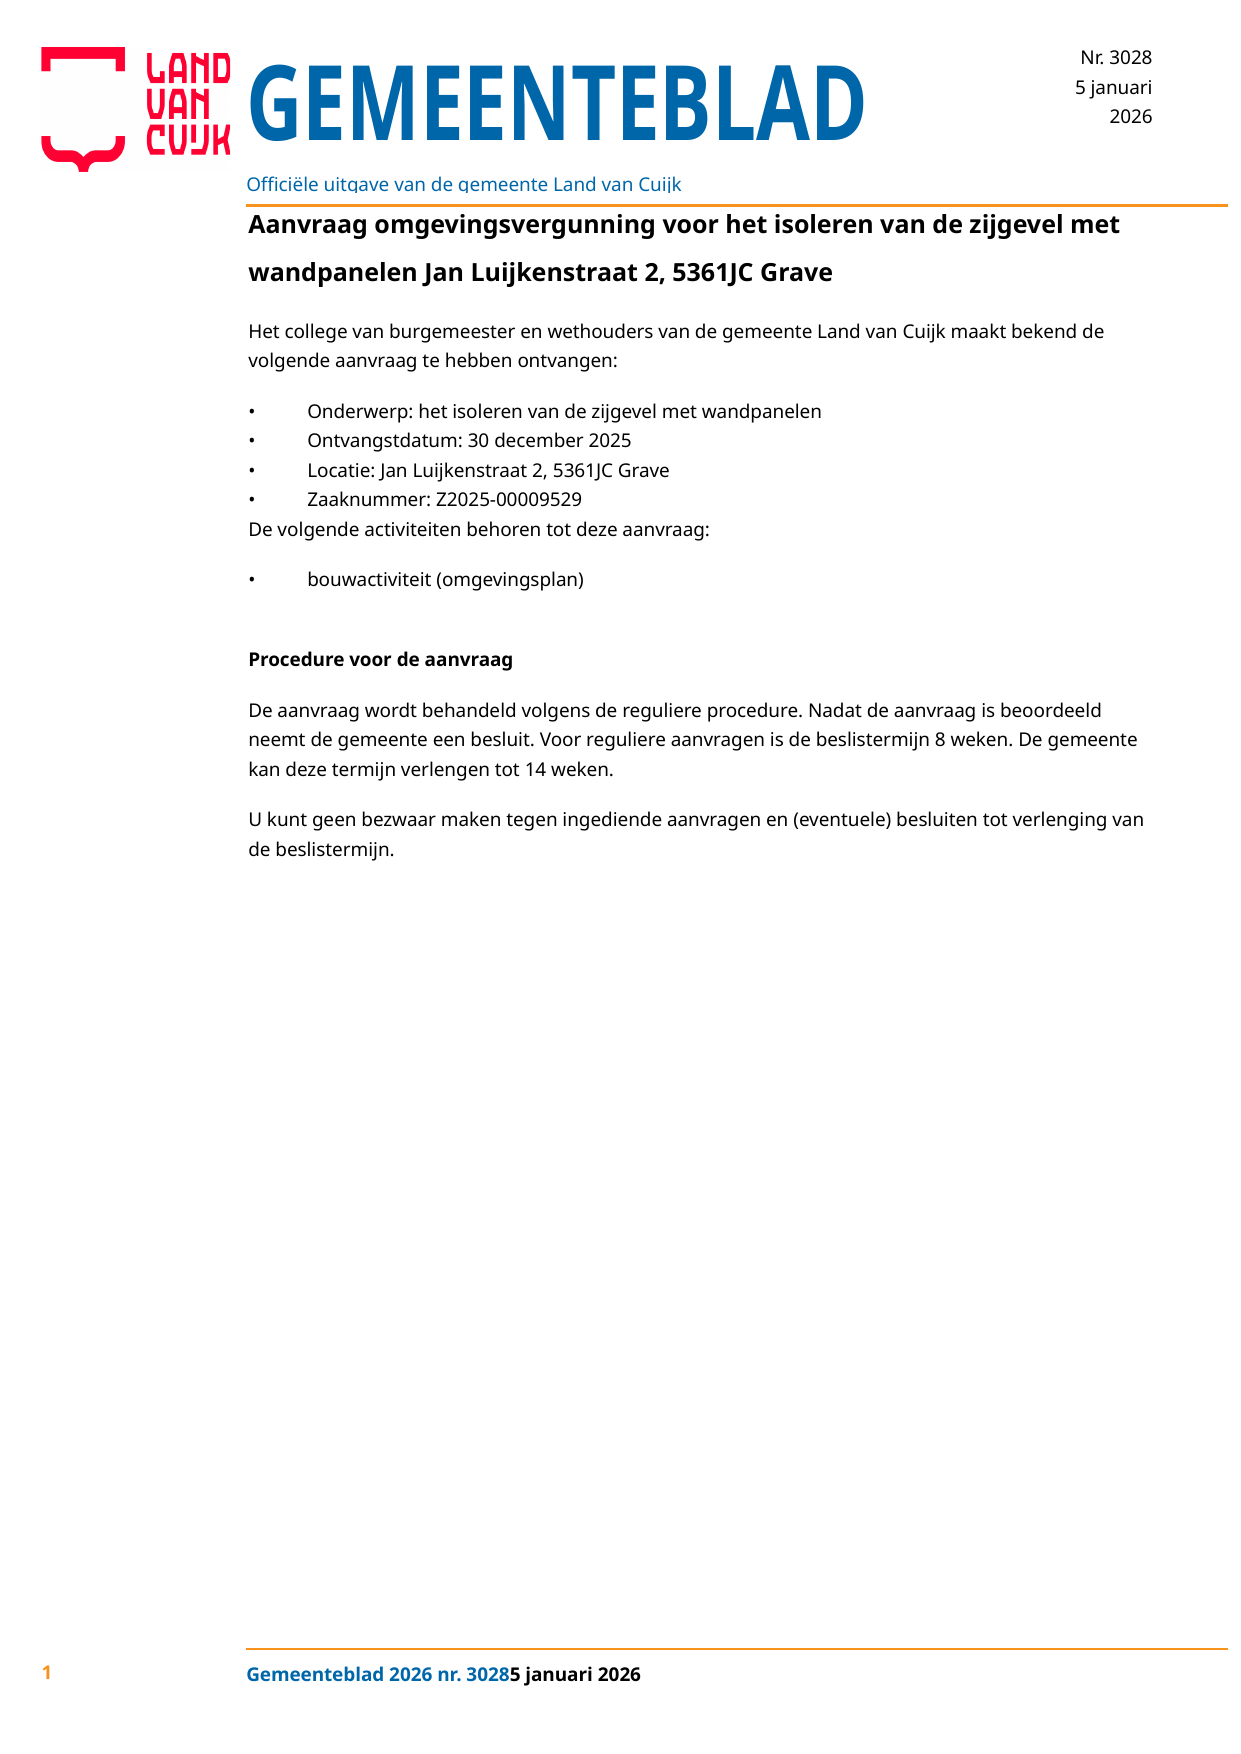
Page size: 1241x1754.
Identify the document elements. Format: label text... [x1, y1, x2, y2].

text De volgende activiteiten behoren tot deze aanvraag: [248, 516, 1152, 542]
text Aanvraag omgevingsvergunning voor het isoleren van de zijgevel met wandpanelen Jan Luijkenstraat 2, 5361JC Grave [248, 207, 1152, 288]
text U kunt geen bezwaar maken tegen ingediende aanvragen en (eventuele) besluiten tot verlenging van de beslistermijn. [248, 807, 1152, 862]
text Procedure voor de aanvraag [248, 647, 1152, 672]
picture [41, 47, 231, 172]
list Ontvangstdatum: 30 december 2025 [248, 427, 1152, 453]
text Het college van burgemeester en wethouders van de gemeente Land van Cuijk maakt bekend de volgende aanvraag te hebben ontvangen: [248, 318, 1152, 373]
list Onderwerp: het isoleren van de zijgevel met wandpanelen [248, 398, 1152, 424]
text De aanvraag wordt behandeld volgens de reguliere procedure. Nadat de aanvraag is beoordeeld neemt de gemeente een besluit. Voor reguliere aanvragen is de beslistermijn 8 weken. De gemeente kan deze termijn verlengen tot 14 weken. [248, 697, 1152, 782]
list Locatie: Jan Luijkenstraat 2, 5361JC Grave [248, 457, 1152, 483]
list Zaaknummer: Z2025-00009529 [248, 487, 1152, 512]
list bouwactiviteit (omgevingsplan) [248, 567, 1152, 592]
